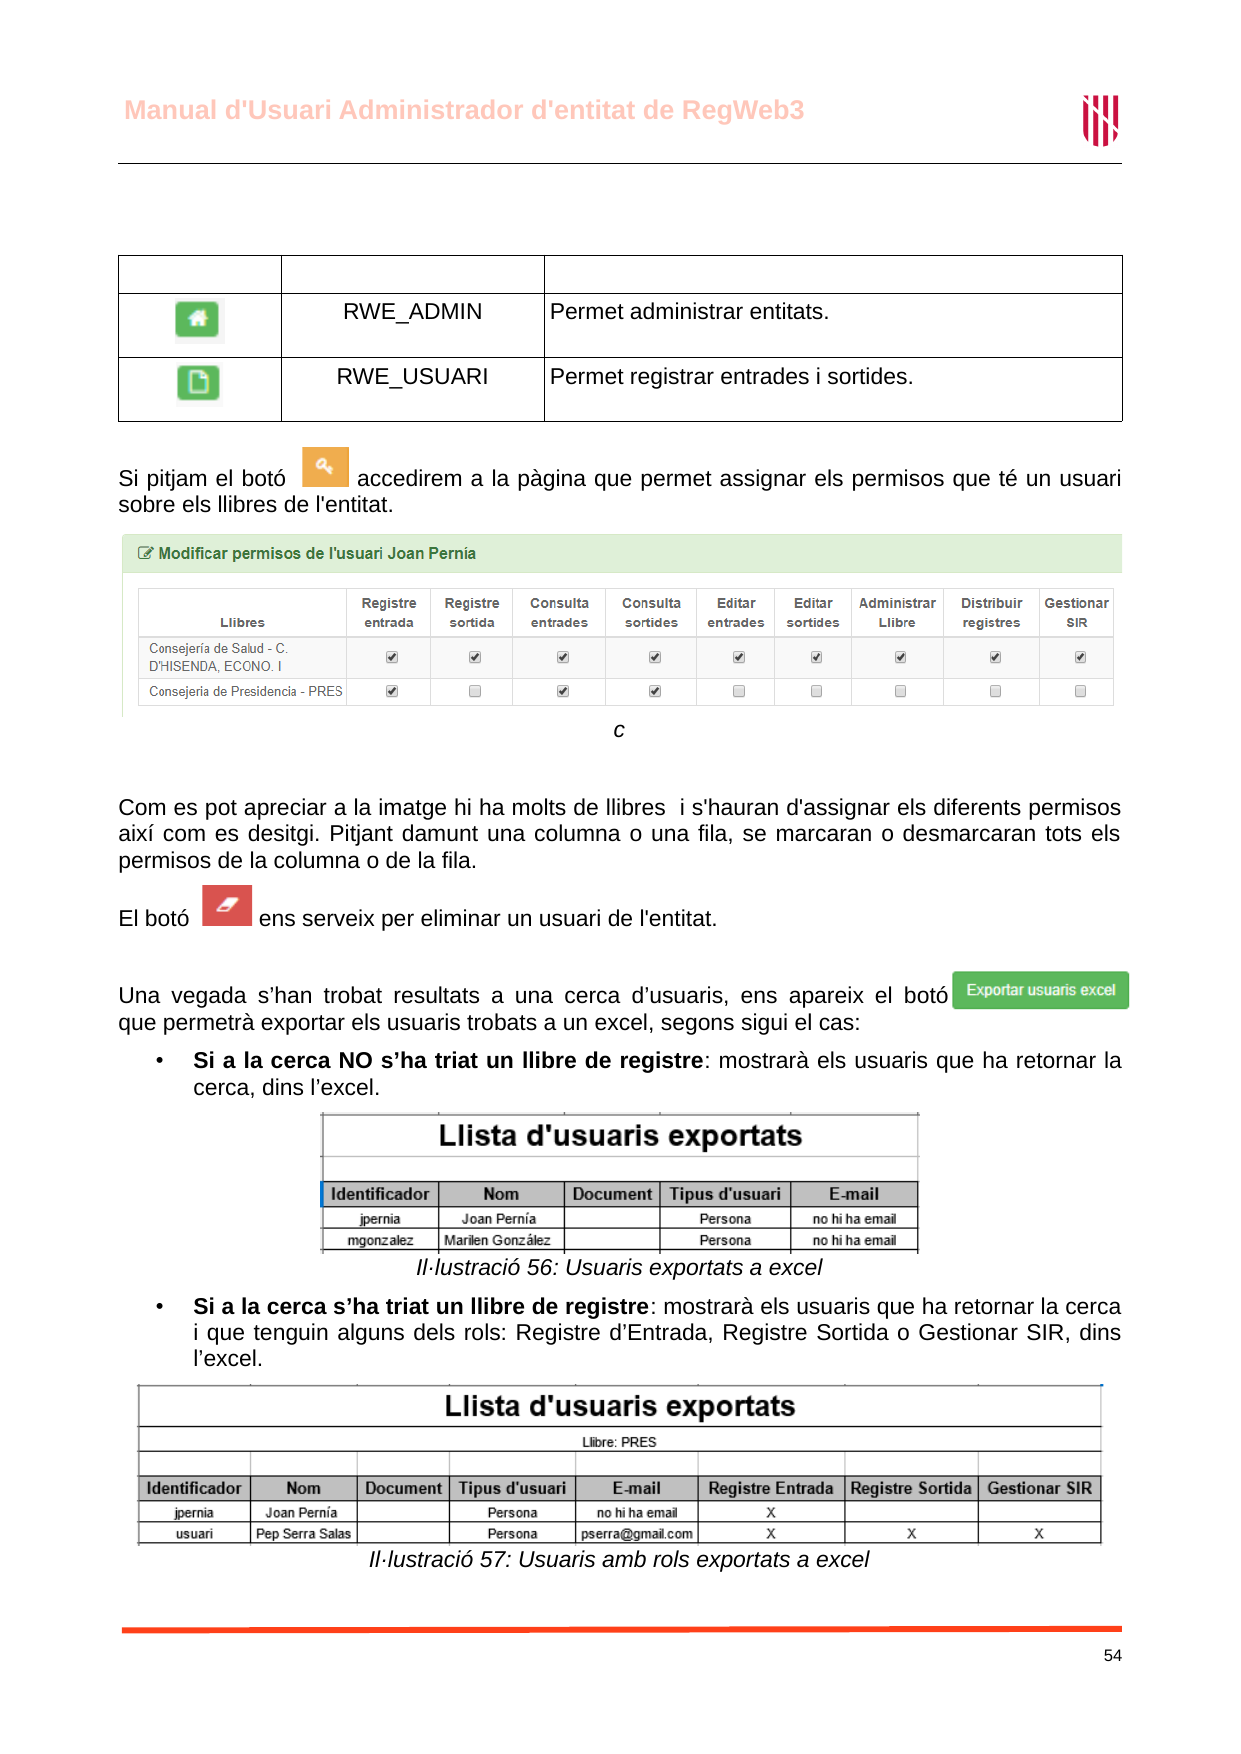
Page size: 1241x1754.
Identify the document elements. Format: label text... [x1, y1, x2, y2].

table_cell RWE_ADMIN [282, 294, 544, 357]
picture [202, 885, 253, 926]
table_cell [545, 256, 1122, 292]
list Si a la cerca NO s’ha triat un llibre de registre: mostrarà els usuaris que ha retornar la cerca, dins l’excel. [156, 1047, 1122, 1100]
table_cell [282, 256, 544, 292]
picture [118, 530, 1123, 717]
text Il·lustració 56: Usuaris exportats a excel [118, 1254, 1122, 1280]
table_cell [119, 358, 281, 421]
table_cell [119, 256, 281, 292]
list Si a la cerca s’ha triat un llibre de registre: mostrarà els usuaris que ha retornar la cerca i que tenguin alguns dels rols: Registre d’Entrada, Registre Sortida o Gestionar SIR, dins l’excel. [156, 1293, 1122, 1372]
picture [950, 969, 1133, 1013]
text Si pitjam el botó accedirem a la pàgina que permet assignar els permisos que té un usuari sobre els llibres de l'entitat. [118, 447, 1122, 518]
picture [302, 447, 349, 487]
picture [320, 1112, 920, 1254]
text El botó ens serveix per eliminar un usuari de l'entitat. [118, 886, 1122, 931]
text Com es pot apreciar a la imatge hi ha molts de llibres i s'hauran d'assignar els diferents permisos així com es desitgi. Pitjant damunt una columna o una fila, se marcaran o desmarcaran tots els permisos de la columna o de la fila. [118, 794, 1122, 873]
picture [176, 362, 224, 407]
picture [136, 1384, 1104, 1546]
list Il·lustració 57: Usuaris amb rols exportats a excel [118, 1546, 1122, 1572]
table_cell RWE_USUARI [282, 358, 544, 421]
table_cell [119, 294, 281, 357]
table_cell Permet registrar entrades i sortides. [545, 358, 1122, 421]
text Una vegada s’han trobat resultats a una cerca d’usuaris, ens apareix el botó que permetrà exportar els usuaris trobats a un excel, segons sigui el cas: [118, 982, 1122, 1035]
table_cell Permet administrar entitats. [545, 294, 1122, 357]
picture [174, 298, 225, 344]
text c [118, 717, 1122, 743]
picture [1080, 93, 1121, 148]
